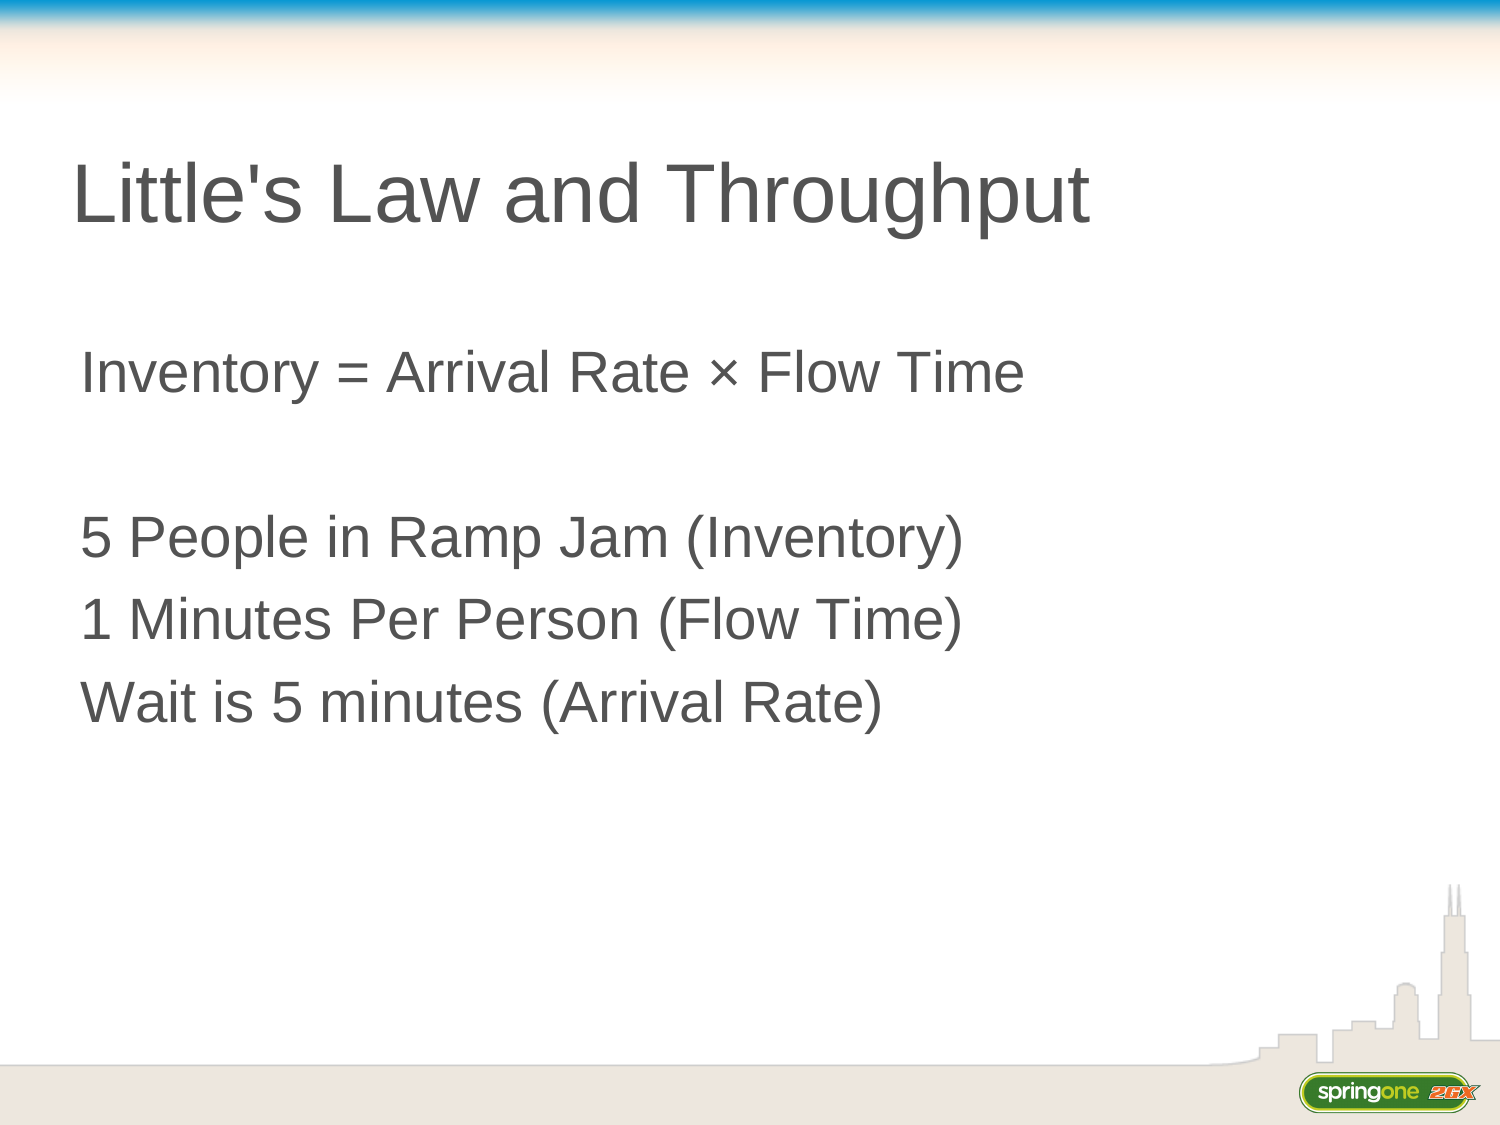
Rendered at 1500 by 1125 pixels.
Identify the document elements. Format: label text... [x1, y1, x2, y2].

picture [0, 3, 1500, 1125]
title Little's Law and Throughput [56, 107, 1438, 271]
subtitle Inventory = Arrival Rate × Flow Time 5 People in Ramp Jam (Inventory) 1 Minutes Per Person (Flow Time) Wait is 5 minutes (Arrival Rate) [80, 160, 1462, 909]
